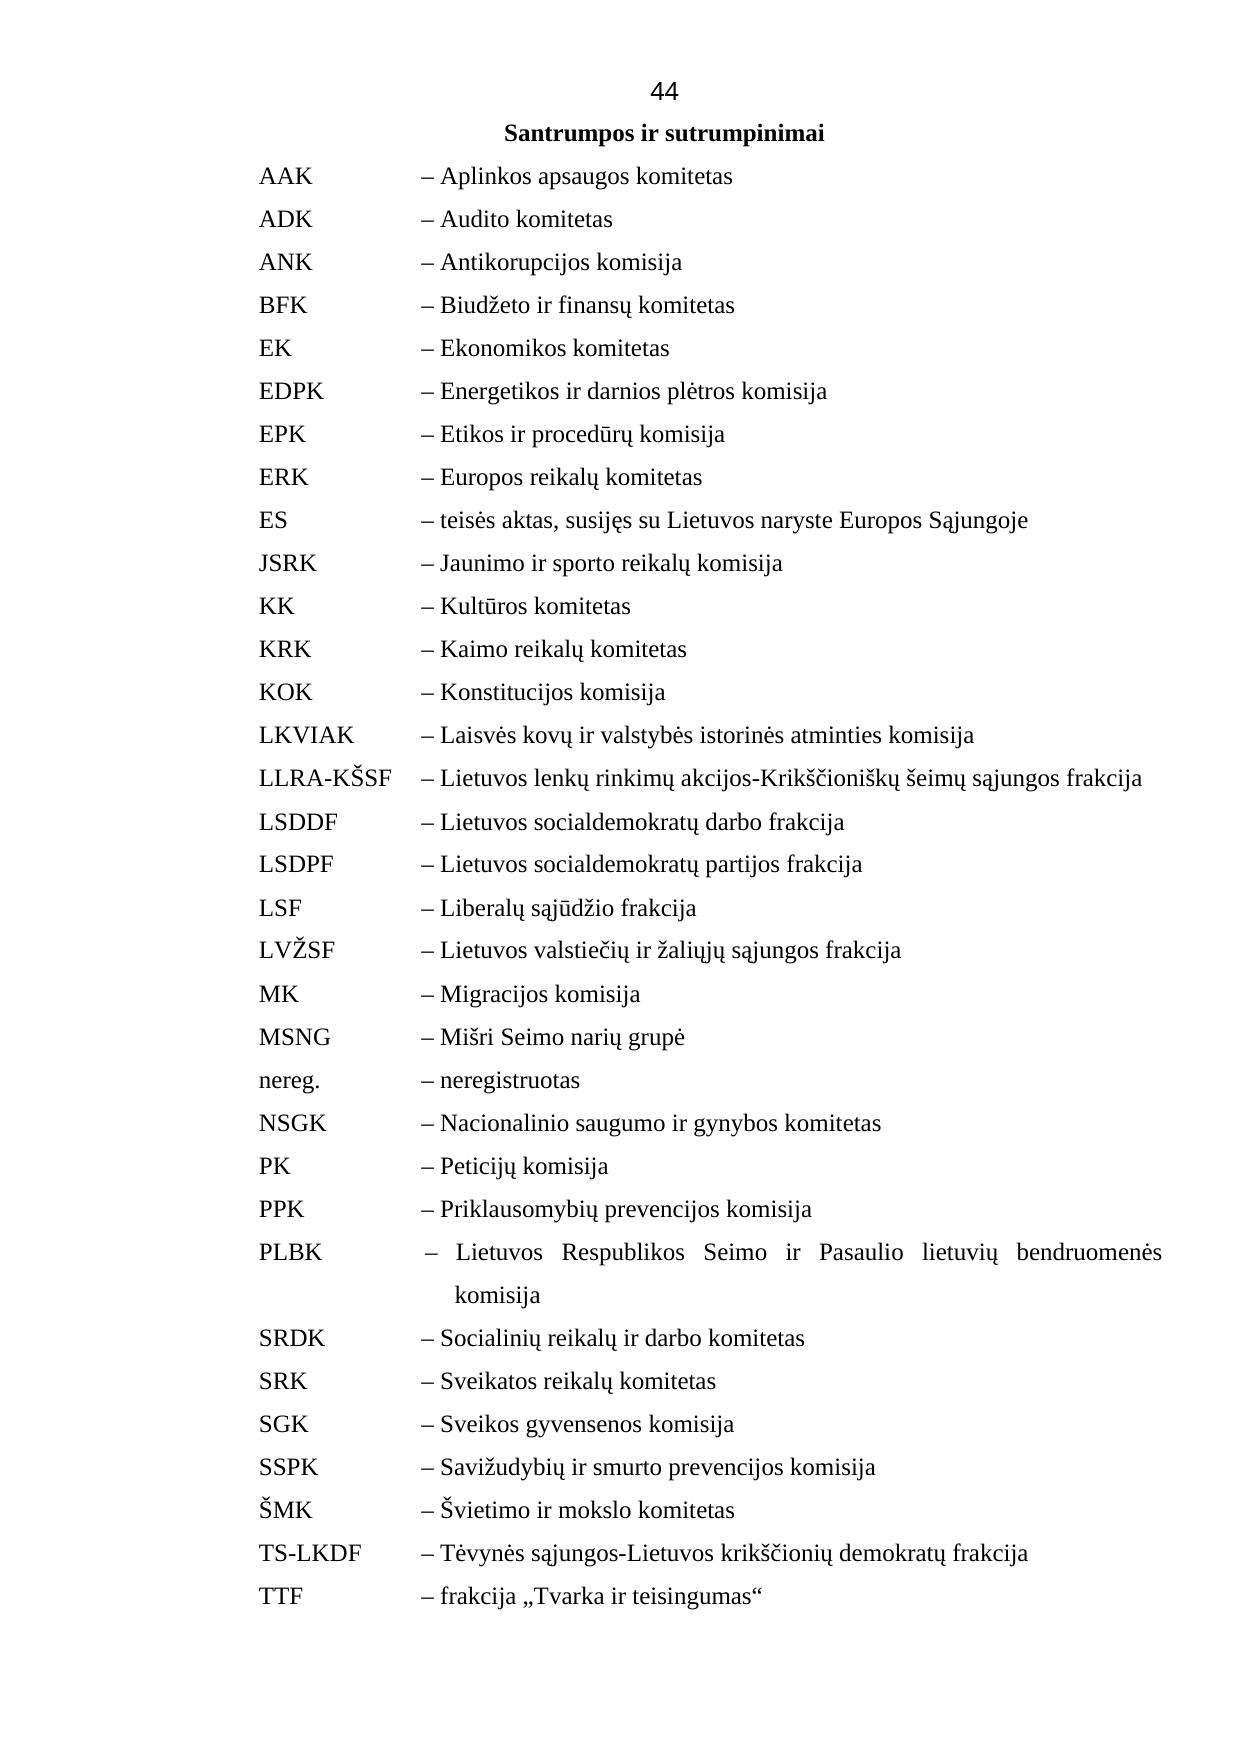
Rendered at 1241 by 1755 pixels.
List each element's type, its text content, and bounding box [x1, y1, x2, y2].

table_cell – Švietimo ir mokslo komitetas [410, 1495, 1174, 1538]
table_cell – Konstitucijos komisija [410, 678, 1174, 721]
table_cell – Peticijų komisija [410, 1151, 1174, 1194]
table_cell – Kaimo reikalų komitetas [410, 635, 1174, 677]
table_cell BFK [248, 290, 410, 333]
table_cell JSRK [248, 549, 410, 591]
table_cell – Tėvynės sąjungos-Lietuvos krikščionių demokratų frakcija [410, 1538, 1174, 1581]
table_cell – teisės aktas, susijęs su Lietuvos naryste Europos Sąjungoje [410, 505, 1174, 548]
table_cell KOK [248, 678, 410, 721]
table_cell – Antikorupcijos komisija [410, 247, 1174, 290]
table_cell – Liberalų sąjūdžio frakcija [410, 893, 1174, 936]
table_cell KRK [248, 635, 410, 677]
text Santrumpos ir sutrumpinimai [177, 118, 1152, 147]
table_cell – Savižudybių ir smurto prevencijos komisija [410, 1452, 1174, 1495]
table_cell – Ekonomikos komitetas [410, 333, 1174, 376]
table_cell EPK [248, 419, 410, 462]
table_cell MSNG [248, 1022, 410, 1065]
table_cell TS-LKDF [248, 1538, 410, 1581]
table_cell – Lietuvos socialdemokratų partijos frakcija [410, 850, 1174, 893]
table_cell NSGK [248, 1108, 410, 1151]
table_cell TTF [248, 1581, 410, 1624]
table_cell – Migracijos komisija [410, 979, 1174, 1022]
table_cell ŠMK [248, 1495, 410, 1538]
table_cell PLBK [248, 1237, 410, 1323]
table_cell LKVIAK [248, 721, 410, 763]
table_cell – Lietuvos valstiečių ir žaliųjų sąjungos frakcija [410, 936, 1174, 979]
table_cell SSPK [248, 1452, 410, 1495]
table_cell EDPK [248, 376, 410, 419]
table_cell KK [248, 591, 410, 634]
table_cell PK [248, 1151, 410, 1194]
table_cell – Laisvės kovų ir valstybės istorinės atminties komisija [410, 721, 1174, 763]
table_cell EK [248, 333, 410, 376]
table_cell ADK [248, 204, 410, 247]
table_cell – Energetikos ir darnios plėtros komisija [410, 376, 1174, 419]
table_cell – Kultūros komitetas [410, 591, 1174, 634]
table_cell LSDDF [248, 807, 410, 849]
table_cell – Etikos ir procedūrų komisija [410, 419, 1174, 462]
table_cell LVŽSF [248, 936, 410, 979]
table_cell – Jaunimo ir sporto reikalų komisija [410, 549, 1174, 591]
table_cell – Priklausomybių prevencijos komisija [410, 1194, 1174, 1237]
table_cell – Lietuvos socialdemokratų darbo frakcija [410, 807, 1174, 849]
table_cell nereg. [248, 1065, 410, 1108]
table_cell – Socialinių reikalų ir darbo komitetas [410, 1323, 1174, 1366]
table_cell – Europos reikalų komitetas [410, 463, 1174, 505]
table_cell – Nacionalinio saugumo ir gynybos komitetas [410, 1108, 1174, 1151]
table_cell SGK [248, 1409, 410, 1452]
table_cell – Sveikos gyvensenos komisija [410, 1409, 1174, 1452]
table_cell – Sveikatos reikalų komitetas [410, 1366, 1174, 1409]
table_header AAK [248, 161, 410, 204]
table_cell SRDK [248, 1323, 410, 1366]
table_cell ES [248, 505, 410, 548]
table_cell MK [248, 979, 410, 1022]
table_header – Aplinkos apsaugos komitetas [410, 161, 1174, 204]
table_cell SRK [248, 1366, 410, 1409]
table_cell PPK [248, 1194, 410, 1237]
table_cell – Audito komitetas [410, 204, 1174, 247]
table_cell ANK [248, 247, 410, 290]
table_cell – Mišri Seimo narių grupė [410, 1022, 1174, 1065]
table_cell LSDPF [248, 850, 410, 893]
table_cell LLRA-KŠSF [248, 764, 410, 807]
table_cell – neregistruotas [410, 1065, 1174, 1108]
table_cell – Lietuvos lenkų rinkimų akcijos-Krikščioniškų šeimų sąjungos frakcija [410, 764, 1174, 807]
table_cell LSF [248, 893, 410, 936]
table_cell – frakcija „Tvarka ir teisingumas“ [410, 1581, 1174, 1624]
table_cell ERK [248, 463, 410, 505]
table_cell – Biudžeto ir finansų komitetas [410, 290, 1174, 333]
table_cell – Lietuvos Respublikos Seimo ir Pasaulio lietuvių bendruomenės komisija [410, 1237, 1174, 1323]
